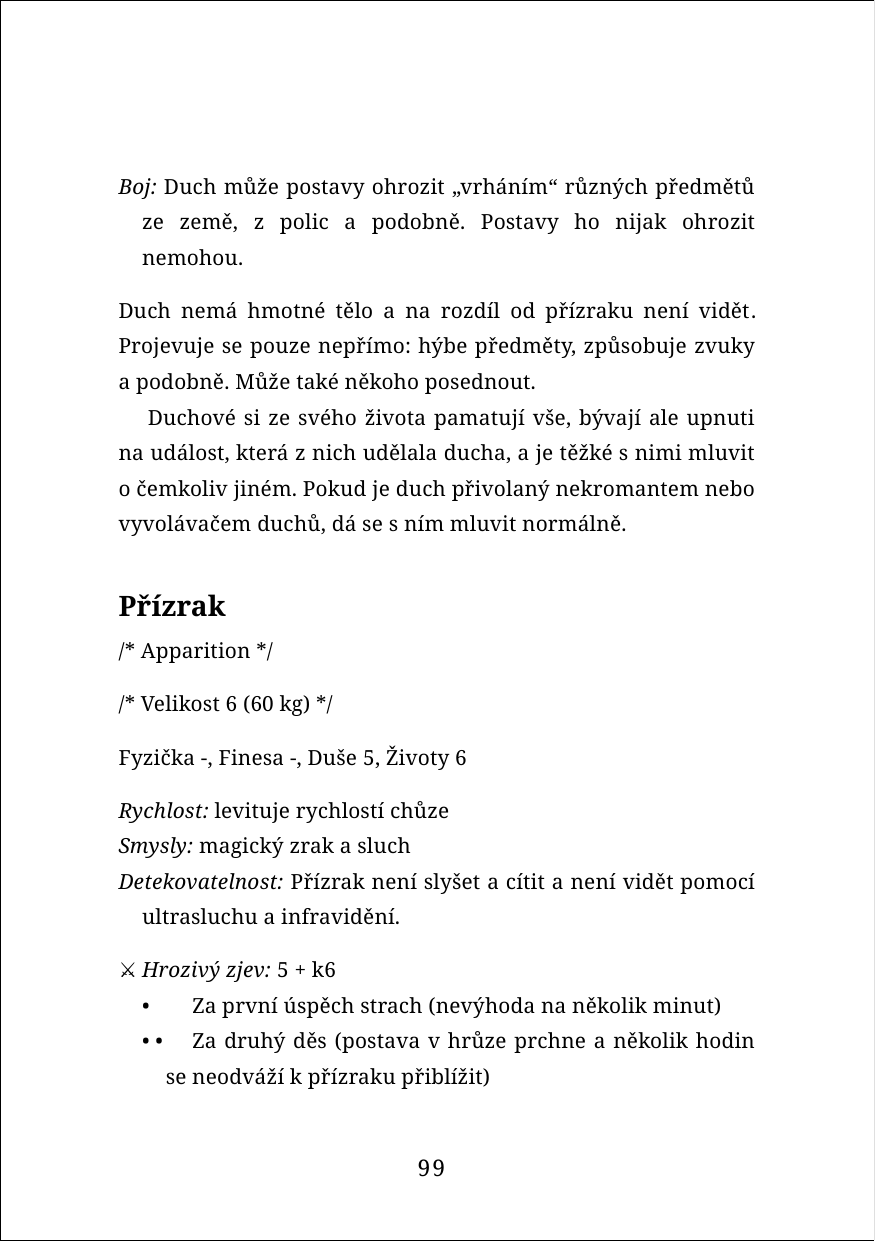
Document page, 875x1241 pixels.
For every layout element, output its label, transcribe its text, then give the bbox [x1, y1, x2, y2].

text /* Apparition */ [118, 636, 756, 664]
subtitle Přízrak [118, 586, 756, 624]
text Detekovatelnost: Přízrak není slyšet a cítit a není vidět pomocí ultrasluchu a infravidění. [118, 867, 756, 931]
text Boj: Duch může postavy ohrozit „vrháním“ různých předmětů ze země, z polic a podobně. Postavy ho nijak ohrozit nemohou. [118, 172, 756, 271]
text Rychlost: levituje rychlostí chůze [118, 796, 756, 824]
text Duch nemá hmotné tělo a na rozdíl od přízraku není vidět. Projevuje se pouze nepřímo: hýbe předměty, způsobuje zvuky a podobně. Může také někoho posednout. Duchové si ze svého života pamatují vše, bývají ale upnuti na událost, která z nich udělala ducha, a je těžké s nimi mluvit o čemkoliv jiném. Pokud je duch přivolaný nekromantem nebo vyvolávačem duchů, dá se s ním mluvit normálně. [118, 296, 756, 538]
text • Za první úspěch strach (nevýhoda na několik minut) [142, 991, 756, 1019]
text /* Velikost 6 (60 kg) */ [118, 689, 756, 718]
text Smysly: magický zrak a sluch [118, 831, 756, 860]
text Fyzička -, Finesa -, Duše 5, Životy 6 [118, 743, 756, 771]
text • • Za druhý děs (postava v hrůze prchne a několik hodin se neodváží k přízraku přiblížit) [142, 1027, 756, 1091]
text ⚔ Hrozivý zjev: 5 + k6 [118, 956, 756, 984]
